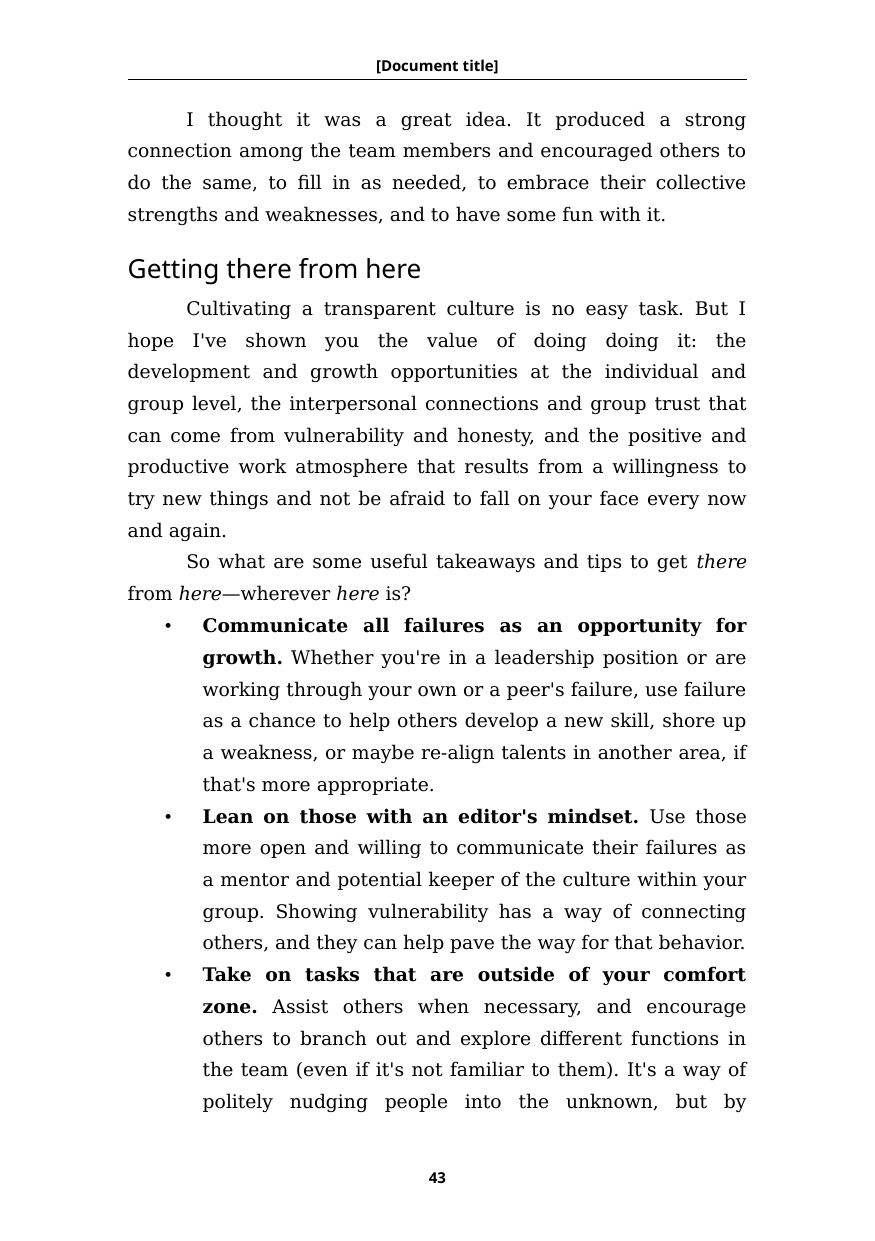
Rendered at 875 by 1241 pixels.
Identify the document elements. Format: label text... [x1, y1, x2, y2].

text I thought it was a great idea. It produced a strong connection among the team members and encouraged others to do the same, to fill in as needed, to embrace their collective strengths and weaknesses, and to have some fun with it. [127, 109, 747, 226]
list Take on tasks that are outside of your comfort zone. Assist others when necessary, and encourage others to branch out and explore different functions in the team (even if it's not familiar to them). It's a way of politely nudging people into the unknown, but by [165, 964, 747, 1113]
list Communicate all failures as an opportunity for growth. Whether you're in a leadership position or are working through your own or a peer's failure, use failure as a chance to help others develop a new skill, shore up a weakness, or maybe re-align talents in another area, if that's more appropriate. [165, 615, 747, 796]
list Lean on those with an editor's mindset. Use those more open and willing to communicate their failures as a mentor and potential keeper of the culture within your group. Showing vulnerability has a way of connecting others, and they can help pave the way for that behavior. [165, 805, 747, 954]
subtitle Getting there from here [127, 250, 747, 286]
text Cultivating a transparent culture is no easy task. But I hope I've shown you the value of doing doing it: the development and growth opportunities at the individual and group level, the interpersonal connections and group trust that can come from vulnerability and honesty, and the positive and productive work atmosphere that results from a willingness to try new things and not be afraid to fall on your face every now and again. [127, 298, 747, 542]
text So what are some useful takeaways and tips to get there from here—wherever here is? [127, 552, 747, 605]
